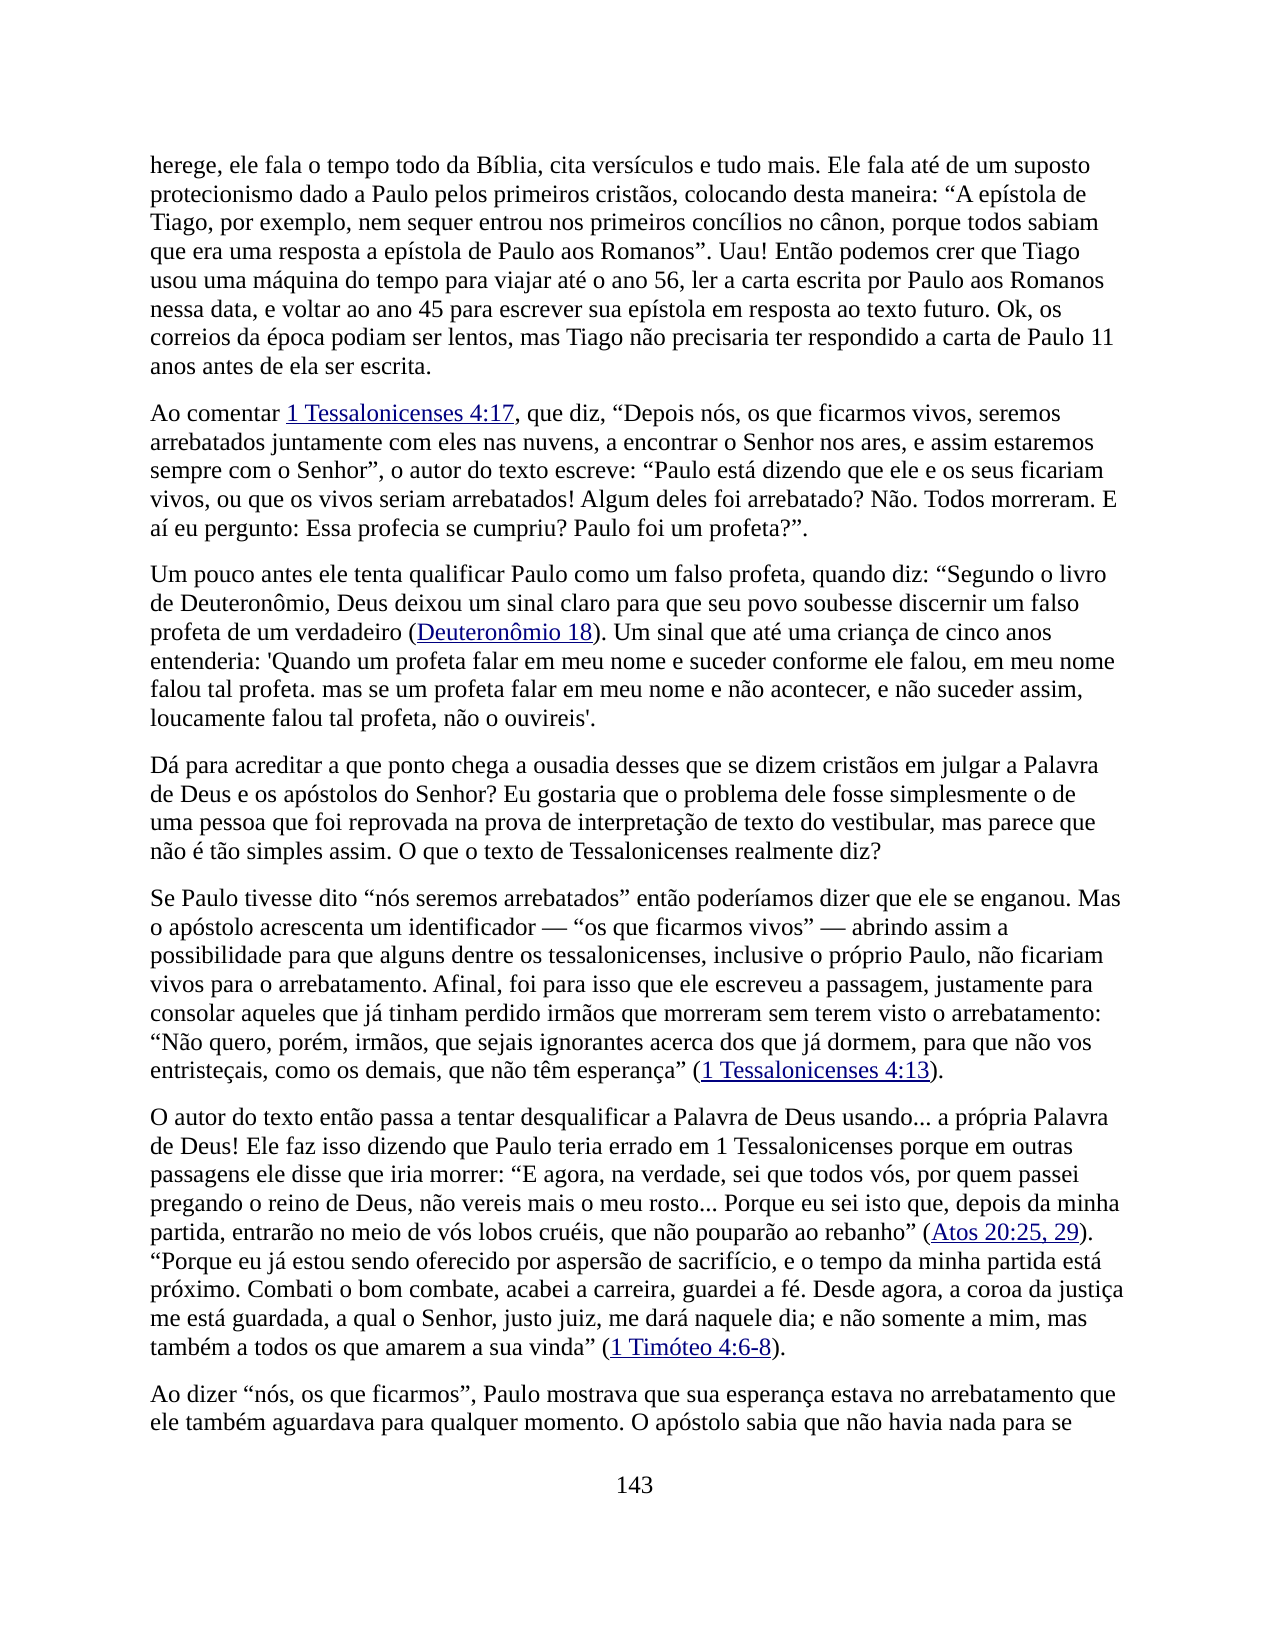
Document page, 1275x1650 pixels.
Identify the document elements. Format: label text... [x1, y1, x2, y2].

text Ao comentar 1 Tessalonicenses 4:17, que diz, “Depois nós, os que ficarmos vivos, seremos arrebatados juntamente com eles nas nuvens, a encontrar o Senhor nos ares, e assim estaremos sempre com o Senhor”, o autor do texto escreve: “Paulo está dizendo que ele e os seus ficariam vivos, ou que os vivos seriam arrebatados! Algum deles foi arrebatado? Não. Todos morreram. E aí eu pergunto: Essa profecia se cumpriu? Paulo foi um profeta?”. [150, 398, 1125, 542]
text herege, ele fala o tempo todo da Bíblia, cita versículos e tudo mais. Ele fala até de um suposto protecionismo dado a Paulo pelos primeiros cristãos, colocando desta maneira: “A epístola de Tiago, por exemplo, nem sequer entrou nos primeiros concílios no cânon, porque todos sabiam que era uma resposta a epístola de Paulo aos Romanos”. Uau! Então podemos crer que Tiago usou uma máquina do tempo para viajar até o ano 56, ler a carta escrita por Paulo aos Romanos nessa data, e voltar ao ano 45 para escrever sua epístola em resposta ao texto futuro. Ok, os correios da época podiam ser lentos, mas Tiago não precisaria ter respondido a carta de Paulo 11 anos antes de ela ser escrita. [150, 150, 1125, 380]
text O autor do texto então passa a tentar desqualificar a Palavra de Deus usando... a própria Palavra de Deus! Ele faz isso dizendo que Paulo teria errado em 1 Tessalonicenses porque em outras passagens ele disse que iria morrer: “E agora, na verdade, sei que todos vós, por quem passei pregando o reino de Deus, não vereis mais o meu rosto... Porque eu sei isto que, depois da minha partida, entrarão no meio de vós lobos cruéis, que não pouparão ao rebanho” (Atos 20:25, 29). “Porque eu já estou sendo oferecido por aspersão de sacrifício, e o tempo da minha partida está próximo. Combati o bom combate, acabei a carreira, guardei a fé. Desde agora, a coroa da justiça me está guardada, a qual o Senhor, justo juiz, me dará naquele dia; e não somente a mim, mas também a todos os que amarem a sua vinda” (1 Timóteo 4:6-8). [150, 1102, 1125, 1361]
text Dá para acreditar a que ponto chega a ousadia desses que se dizem cristãos em julgar a Palavra de Deus e os apóstolos do Senhor? Eu gostaria que o problema dele fosse simplesmente o de uma pessoa que foi reprovada na prova de interpretação de texto do vestibular, mas parece que não é tão simples assim. O que o texto de Tessalonicenses realmente diz? [150, 750, 1125, 865]
text Ao dizer “nós, os que ficarmos”, Paulo mostrava que sua esperança estava no arrebatamento que ele também aguardava para qualquer momento. O apóstolo sabia que não havia nada para se [150, 1379, 1125, 1436]
text Um pouco antes ele tenta qualificar Paulo como um falso profeta, quando diz: “Segundo o livro de Deuteronômio, Deus deixou um sinal claro para que seu povo soubesse discernir um falso profeta de um verdadeiro (Deuteronômio 18). Um sinal que até uma criança de cinco anos entenderia: 'Quando um profeta falar em meu nome e suceder conforme ele falou, em meu nome falou tal profeta. mas se um profeta falar em meu nome e não acontecer, e não suceder assim, loucamente falou tal profeta, não o ouvireis'. [150, 559, 1125, 732]
text Se Paulo tivesse dito “nós seremos arrebatados” então poderíamos dizer que ele se enganou. Mas o apóstolo acrescenta um identificador — “os que ficarmos vivos” — abrindo assim a possibilidade para que alguns dentre os tessalonicenses, inclusive o próprio Paulo, não ficariam vivos para o arrebatamento. Afinal, foi para isso que ele escreveu a passagem, justamente para consolar aqueles que já tinham perdido irmãos que morreram sem terem visto o arrebatamento: “Não quero, porém, irmãos, que sejais ignorantes acerca dos que já dormem, para que não vos entristeçais, como os demais, que não têm esperança” (1 Tessalonicenses 4:13). [150, 883, 1125, 1084]
